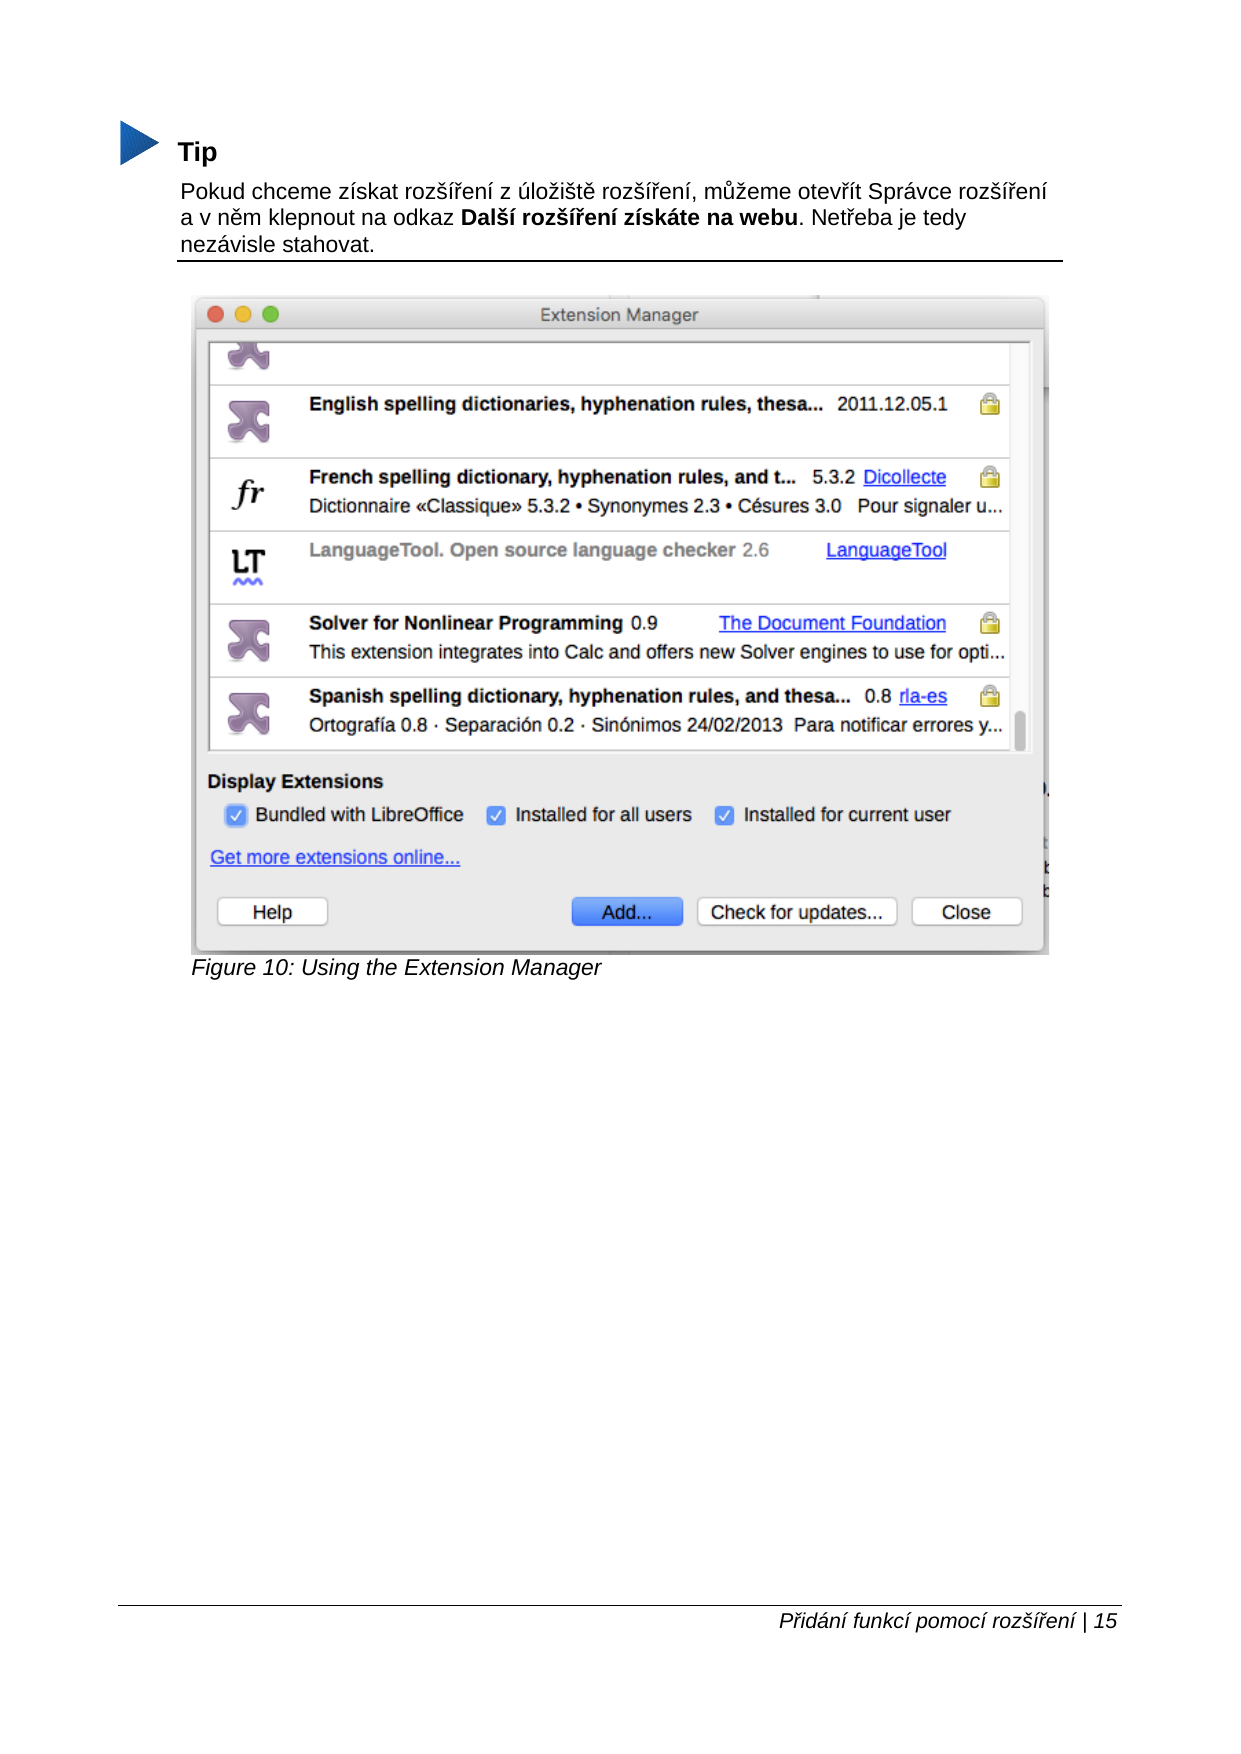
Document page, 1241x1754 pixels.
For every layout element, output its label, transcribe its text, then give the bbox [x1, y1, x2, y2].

picture [191, 295, 1050, 955]
subtitle Tip [118, 118, 1122, 167]
text Pokud chceme získat rozšíření z úložiště rozšíření, můžeme otevřít Správce rozšíření a v něm klepnout na odkaz Další rozšíření získáte na webu. Netřeba je tedy nezávisle stahovat. [177, 175, 1063, 260]
text Figure 10: Using the Extension Manager [191, 955, 1049, 981]
